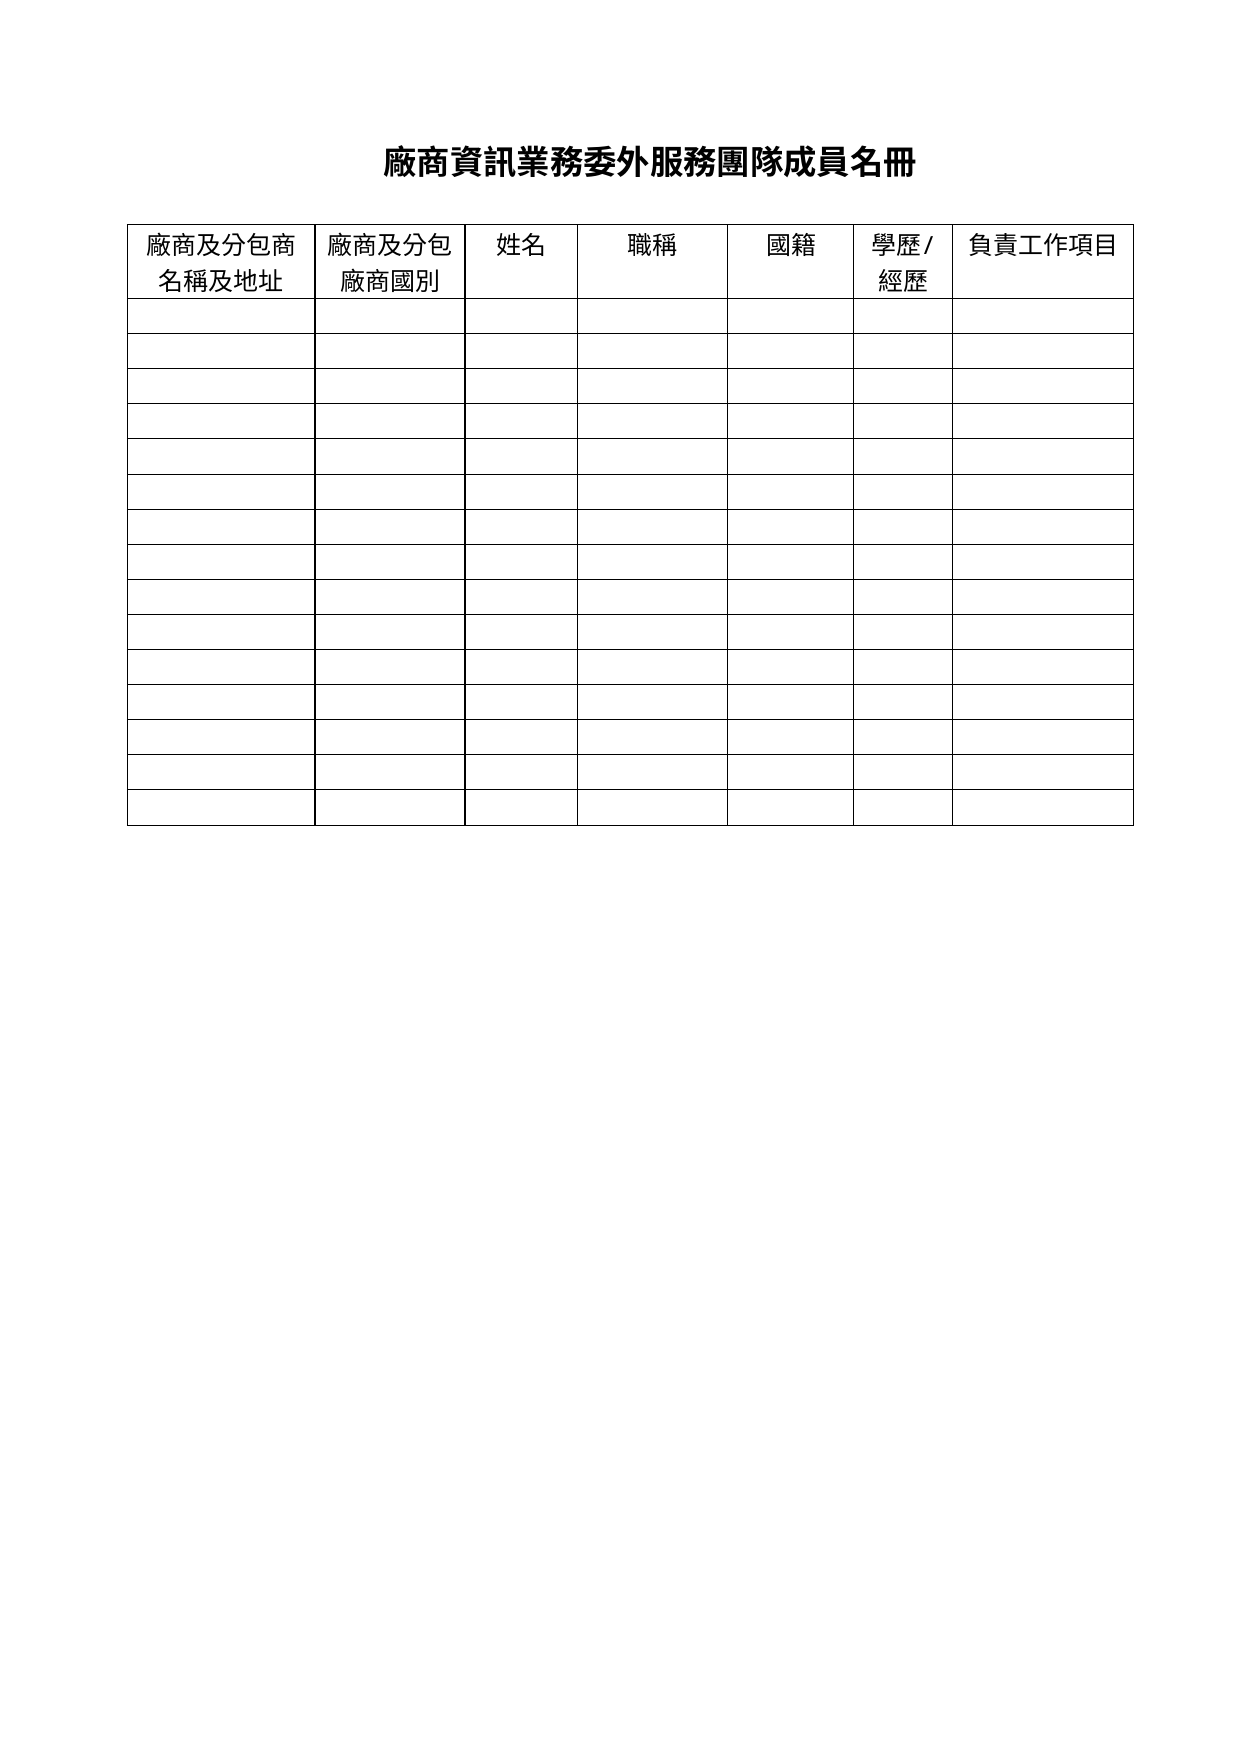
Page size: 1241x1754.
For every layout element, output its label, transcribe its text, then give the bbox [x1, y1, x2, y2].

table_cell [128, 404, 314, 438]
table_cell [316, 475, 464, 508]
table_cell [728, 580, 853, 614]
table_cell [578, 685, 727, 719]
table_cell [316, 545, 464, 579]
table_cell [466, 369, 577, 403]
table_cell [316, 334, 464, 368]
table_cell [854, 720, 952, 754]
table_header 負責工作項目 [953, 225, 1133, 298]
table_cell [728, 790, 853, 824]
table_cell [316, 580, 464, 614]
table_cell [854, 475, 952, 508]
table_header 廠商及分包廠商國別 [316, 225, 464, 298]
table_cell [128, 790, 314, 824]
table_cell [854, 299, 952, 333]
table_cell [128, 755, 314, 789]
table_cell [854, 790, 952, 824]
table_cell [316, 650, 464, 684]
table_header 國籍 [728, 225, 853, 298]
table_header 姓名 [466, 225, 577, 298]
table_cell [578, 545, 727, 579]
table_cell [466, 510, 577, 544]
table_cell [128, 720, 314, 754]
table_cell [854, 580, 952, 614]
table_cell [316, 720, 464, 754]
table_cell [728, 650, 853, 684]
table_cell [128, 475, 314, 508]
table_cell [854, 439, 952, 473]
table_cell [728, 720, 853, 754]
table_cell [953, 299, 1133, 333]
table_cell [316, 685, 464, 719]
table_cell [578, 580, 727, 614]
table_cell [578, 790, 727, 824]
table_cell [578, 299, 727, 333]
table_cell [728, 299, 853, 333]
table_cell [953, 369, 1133, 403]
table_cell [578, 615, 727, 649]
table_cell [728, 404, 853, 438]
table_cell [578, 475, 727, 508]
table_cell [466, 334, 577, 368]
table_cell [728, 510, 853, 544]
table_cell [854, 685, 952, 719]
table_cell [953, 615, 1133, 649]
table_cell [953, 790, 1133, 824]
table_cell [953, 650, 1133, 684]
table_cell [578, 369, 727, 403]
subtitle 廠商資訊業務委外服務團隊成員名冊 [130, 122, 1110, 184]
table_cell [953, 475, 1133, 508]
table_cell [466, 755, 577, 789]
table_cell [578, 334, 727, 368]
table_cell [953, 545, 1133, 579]
table_cell [466, 650, 577, 684]
table_cell [854, 650, 952, 684]
table_cell [854, 369, 952, 403]
table_cell [578, 510, 727, 544]
table_cell [854, 545, 952, 579]
table_cell [466, 615, 577, 649]
table_cell [728, 439, 853, 473]
table_cell [854, 510, 952, 544]
table_cell [128, 510, 314, 544]
table_cell [854, 404, 952, 438]
table_cell [466, 439, 577, 473]
table_cell [854, 615, 952, 649]
table_cell [316, 404, 464, 438]
table_cell [953, 755, 1133, 789]
table_cell [953, 685, 1133, 719]
table_cell [578, 439, 727, 473]
table_cell [316, 439, 464, 473]
table_cell [728, 615, 853, 649]
table_cell [953, 334, 1133, 368]
table_cell [728, 545, 853, 579]
table_cell [466, 299, 577, 333]
table_cell [466, 720, 577, 754]
table_cell [466, 475, 577, 508]
table_cell [578, 755, 727, 789]
table_cell [728, 755, 853, 789]
table_cell [578, 720, 727, 754]
table_cell [316, 755, 464, 789]
table_cell [728, 685, 853, 719]
table_cell [316, 510, 464, 544]
table_cell [578, 404, 727, 438]
table_cell [128, 615, 314, 649]
table_cell [728, 334, 853, 368]
table_cell [728, 369, 853, 403]
table_cell [953, 580, 1133, 614]
table_cell [128, 334, 314, 368]
table_cell [854, 755, 952, 789]
table_cell [854, 334, 952, 368]
table_cell [728, 475, 853, 508]
table_cell [953, 439, 1133, 473]
table_cell [316, 790, 464, 824]
table_cell [466, 790, 577, 824]
table_cell [578, 650, 727, 684]
table_cell [128, 545, 314, 579]
table_cell [953, 404, 1133, 438]
table_cell [128, 439, 314, 473]
table_cell [316, 369, 464, 403]
table_cell [466, 685, 577, 719]
table_header 職稱 [578, 225, 727, 298]
table_cell [316, 615, 464, 649]
table_header 學歷/經歷 [854, 225, 952, 298]
table_cell [128, 369, 314, 403]
table_cell [466, 580, 577, 614]
table_cell [128, 580, 314, 614]
table_cell [953, 720, 1133, 754]
table_cell [128, 650, 314, 684]
table_header 廠商及分包商名稱及地址 [128, 225, 314, 298]
table_cell [953, 510, 1133, 544]
table_cell [466, 404, 577, 438]
table_cell [128, 685, 314, 719]
table_cell [316, 299, 464, 333]
table_cell [466, 545, 577, 579]
table_cell [128, 299, 314, 333]
